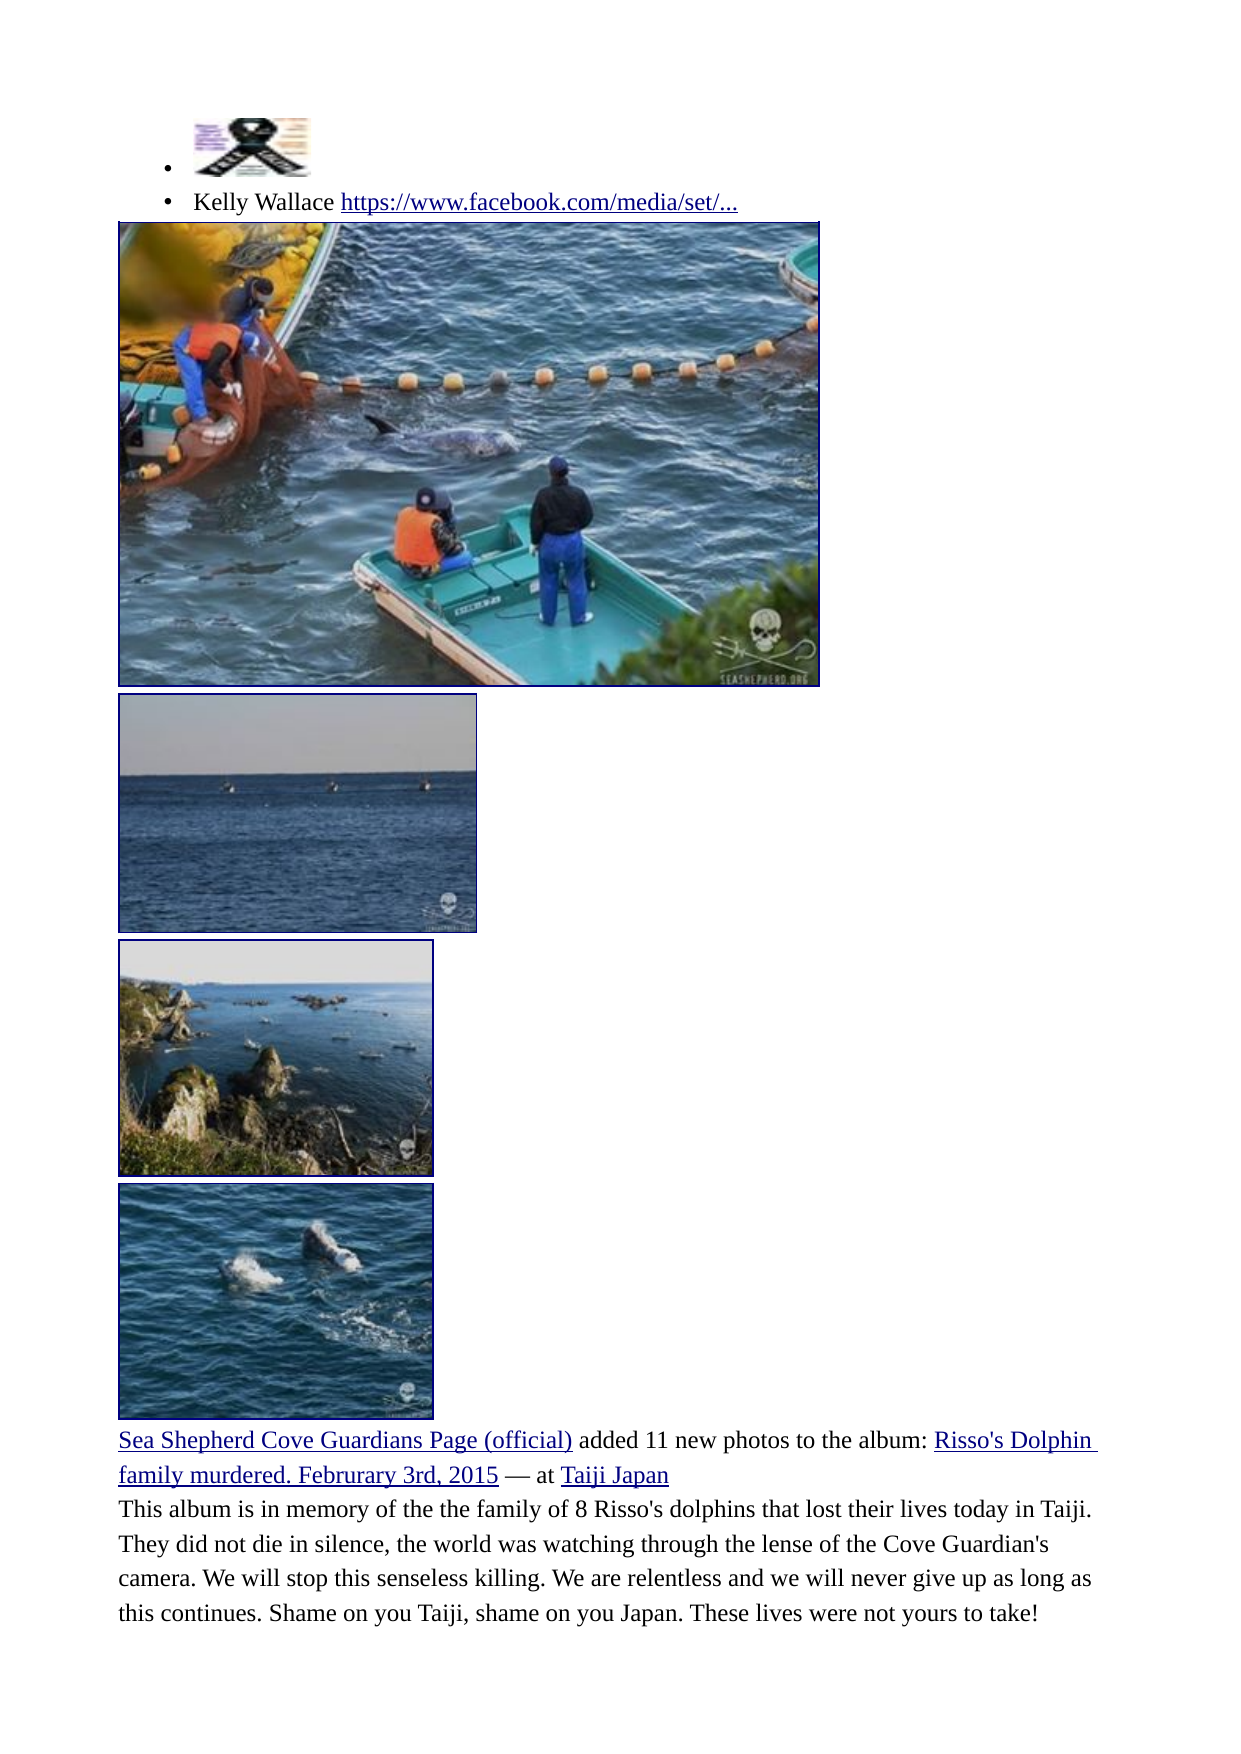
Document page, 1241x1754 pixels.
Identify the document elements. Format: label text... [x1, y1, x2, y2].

picture [120, 695, 476, 932]
picture [120, 941, 432, 1175]
text Sea Shepherd Cove Guardians Page (official) added 11 new photos to the album: Risso's Dolphin family murdered. Februrary 3rd, 2015 — at Taiji Japan [118, 1426, 1122, 1489]
picture [193, 118, 312, 177]
list Kelly Wallace https://www.facebook.com/media/set/... [164, 187, 1122, 216]
text This album is in memory of the the family of 8 Risso's dolphins that lost their lives today in Taiji. They did not die in silence, the world was watching through the lense of the Cove Guardian's camera. We will stop this senseless killing. We are relentless and we will never give up as long as this continues. Shame on you Taiji, shame on you Japan. These lives were not yours to take! [118, 1494, 1122, 1627]
picture [120, 1184, 432, 1418]
picture [120, 223, 818, 685]
